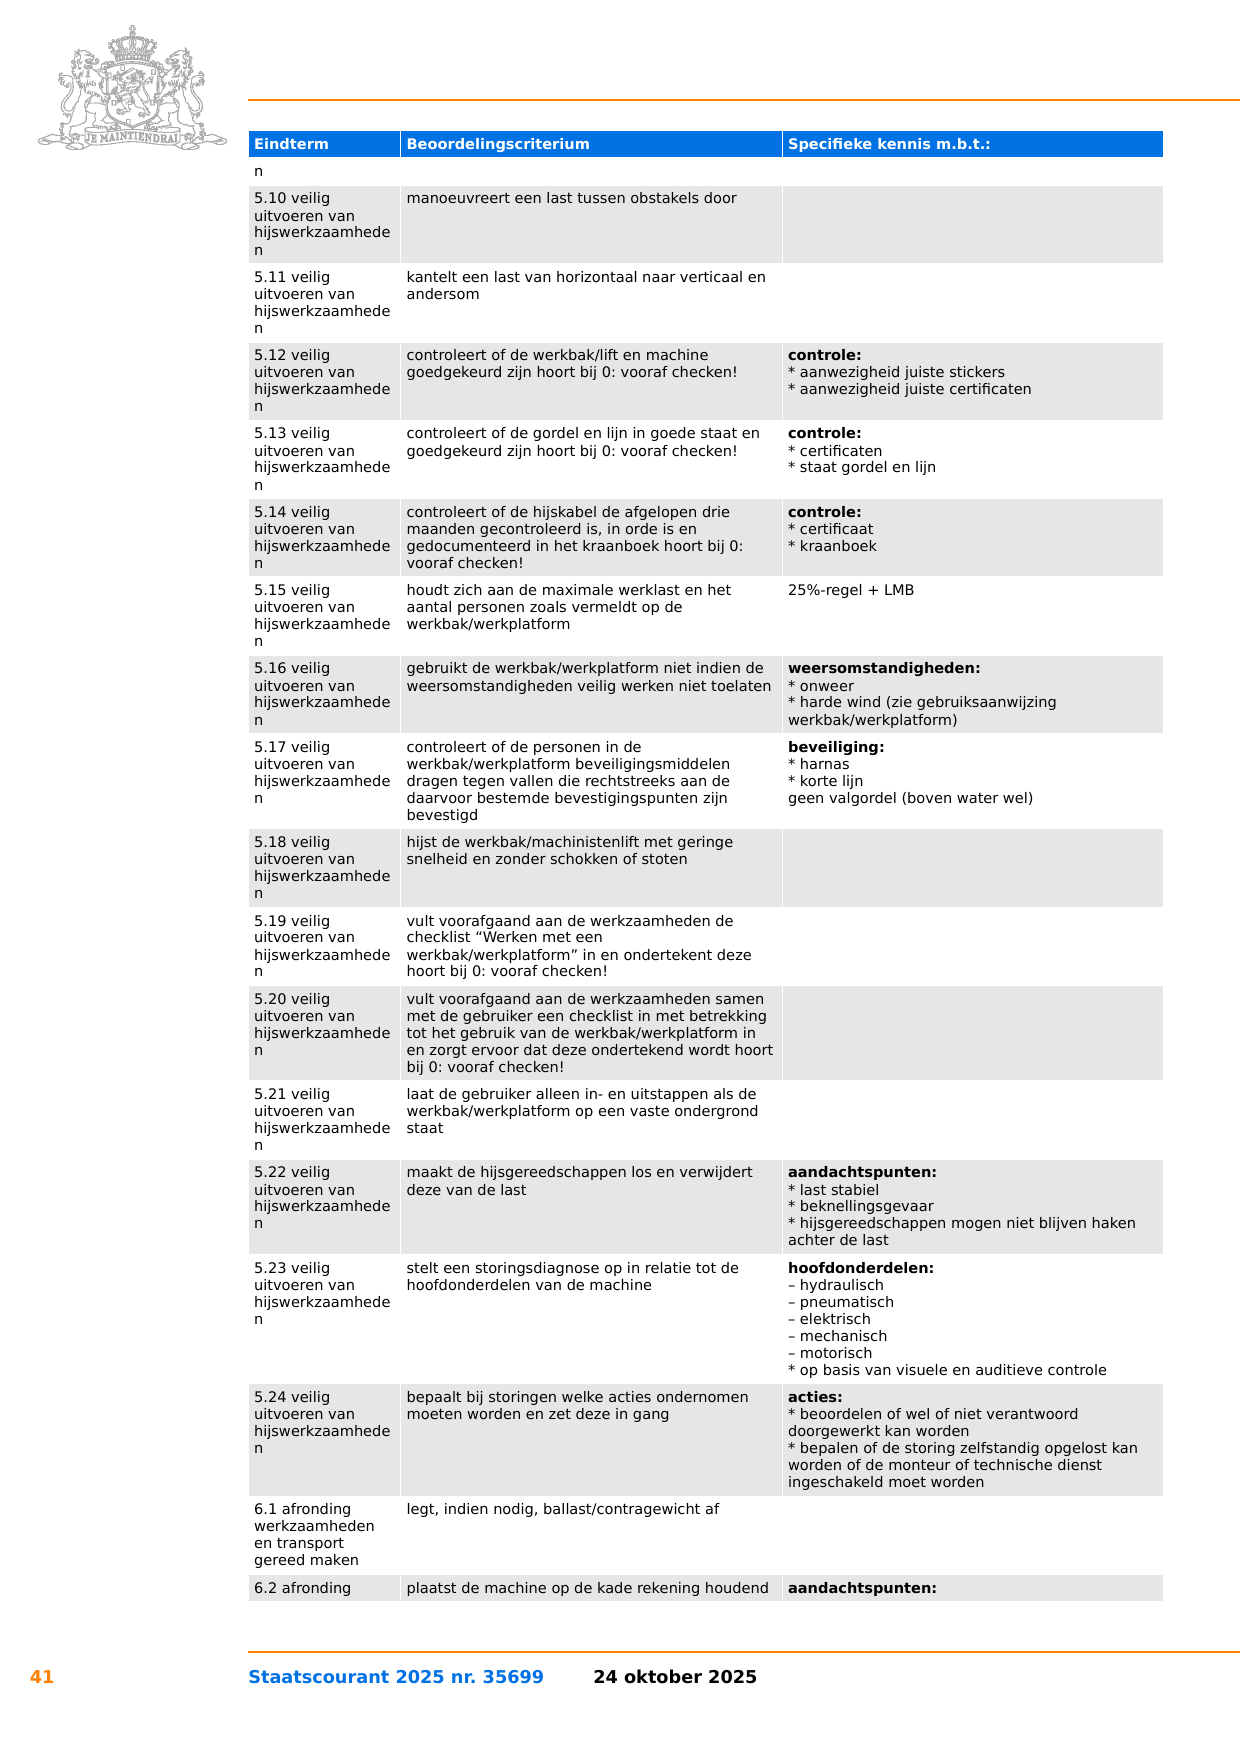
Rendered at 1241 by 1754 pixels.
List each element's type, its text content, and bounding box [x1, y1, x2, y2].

table_cell vult voorafgaand aan de werkzaamheden samen met de gebruiker een checklist in met betrekking tot het gebruik van de werkbak/werkplatform in en zorgt ervoor dat deze ondertekend wordt hoort bij 0: vooraf checken! [401, 986, 782, 1080]
table_cell 5.23 veilig uitvoeren van hijswerkzaamheden [249, 1255, 400, 1383]
table_header Specifieke kennis m.b.t.: [783, 131, 1163, 157]
table_cell 5.14 veilig uitvoeren van hijswerkzaamheden [249, 499, 400, 576]
table_cell 5.17 veilig uitvoeren van hijswerkzaamheden [249, 734, 400, 828]
table_cell 5.11 veilig uitvoeren van hijswerkzaamheden [249, 264, 400, 341]
table_cell [401, 158, 782, 185]
table_cell controle: * aanwezigheid juiste stickers * aanwezigheid juiste certificaten [783, 343, 1163, 420]
table_cell n [249, 158, 400, 185]
picture [38, 25, 227, 150]
table_cell manoeuvreert een last tussen obstakels door [401, 186, 782, 263]
table_header Eindterm [249, 131, 400, 157]
table_cell 5.15 veilig uitvoeren van hijswerkzaamheden [249, 578, 400, 655]
table_cell bepaalt bij storingen welke acties ondernomen moeten worden en zet deze in gang [401, 1384, 782, 1496]
table_cell weersomstandigheden: * onweer * harde wind (zie gebruiksaanwijzing werkbak/werkplatform) [783, 656, 1163, 733]
table_cell houdt zich aan de maximale werklast en het aantal personen zoals vermeldt op de werkbak/werkplatform [401, 578, 782, 655]
table_cell 5.22 veilig uitvoeren van hijswerkzaamheden [249, 1160, 400, 1254]
table_cell 5.12 veilig uitvoeren van hijswerkzaamheden [249, 343, 400, 420]
table_cell controle: * certificaten * staat gordel en lijn [783, 421, 1163, 498]
table_cell controle: * certificaat * kraanboek [783, 499, 1163, 576]
table_cell 5.24 veilig uitvoeren van hijswerkzaamheden [249, 1384, 400, 1496]
table_cell acties: * beoordelen of wel of niet verantwoord doorgewerkt kan worden * bepalen of de storing zelfstandig opgelost kan worden of de monteur of technische dienst ingeschakeld moet worden [783, 1384, 1163, 1496]
table_cell 6.1 afronding werkzaamheden en transport gereed maken [249, 1497, 400, 1574]
table_cell controleert of de werkbak/lift en machine goedgekeurd zijn hoort bij 0: vooraf checken! [401, 343, 782, 420]
table_cell laat de gebruiker alleen in- en uitstappen als de werkbak/werkplatform op een vaste ondergrond staat [401, 1081, 782, 1159]
table_cell controleert of de hijskabel de afgelopen drie maanden gecontroleerd is, in orde is en gedocumenteerd in het kraanboek hoort bij 0: vooraf checken! [401, 499, 782, 576]
table_cell aandachtspunten: [783, 1575, 1163, 1601]
table_cell [783, 829, 1163, 907]
table_cell 5.10 veilig uitvoeren van hijswerkzaamheden [249, 186, 400, 263]
table_cell controleert of de personen in de werkbak/werkplatform beveiligingsmiddelen dragen tegen vallen die rechtstreeks aan de daarvoor bestemde bevestigingspunten zijn bevestigd [401, 734, 782, 828]
table_cell aandachtspunten: * last stabiel * beknellingsgevaar * hijsgereedschappen mogen niet blijven haken achter de last [783, 1160, 1163, 1254]
table_cell [783, 1081, 1163, 1159]
table_cell kantelt een last van horizontaal naar verticaal en andersom [401, 264, 782, 341]
table_cell hijst de werkbak/machinistenlift met geringe snelheid en zonder schokken of stoten [401, 829, 782, 907]
table_cell [783, 1497, 1163, 1574]
table_cell [783, 158, 1163, 185]
table_cell controleert of de gordel en lijn in goede staat en goedgekeurd zijn hoort bij 0: vooraf checken! [401, 421, 782, 498]
table_cell vult voorafgaand aan de werkzaamheden de checklist “Werken met een werkbak/werkplatform” in en ondertekent deze hoort bij 0: vooraf checken! [401, 908, 782, 985]
table_cell 5.21 veilig uitvoeren van hijswerkzaamheden [249, 1081, 400, 1159]
table_cell 5.18 veilig uitvoeren van hijswerkzaamheden [249, 829, 400, 907]
table_cell 5.20 veilig uitvoeren van hijswerkzaamheden [249, 986, 400, 1080]
table_cell gebruikt de werkbak/werkplatform niet indien de weersomstandigheden veilig werken niet toelaten [401, 656, 782, 733]
table_cell legt, indien nodig, ballast/contragewicht af [401, 1497, 782, 1574]
table_header Beoordelingscriterium [401, 131, 782, 157]
table_cell stelt een storingsdiagnose op in relatie tot de hoofdonderdelen van de machine [401, 1255, 782, 1383]
table_cell [783, 986, 1163, 1080]
table_cell [783, 908, 1163, 985]
table_cell 5.19 veilig uitvoeren van hijswerkzaamheden [249, 908, 400, 985]
table_cell [783, 264, 1163, 341]
table_cell maakt de hijsgereedschappen los en verwijdert deze van de last [401, 1160, 782, 1254]
table_cell beveiliging: * harnas * korte lijn geen valgordel (boven water wel) [783, 734, 1163, 828]
table_cell [783, 186, 1163, 263]
table_cell 6.2 afronding [249, 1575, 400, 1601]
table_cell plaatst de machine op de kade rekening houdend [401, 1575, 782, 1601]
table_cell 25%-regel + LMB [783, 578, 1163, 655]
table_cell 5.16 veilig uitvoeren van hijswerkzaamheden [249, 656, 400, 733]
table_cell hoofdonderdelen: – hydraulisch – pneumatisch – elektrisch – mechanisch – motorisch * op basis van visuele en auditieve controle [783, 1255, 1163, 1383]
table_cell 5.13 veilig uitvoeren van hijswerkzaamheden [249, 421, 400, 498]
